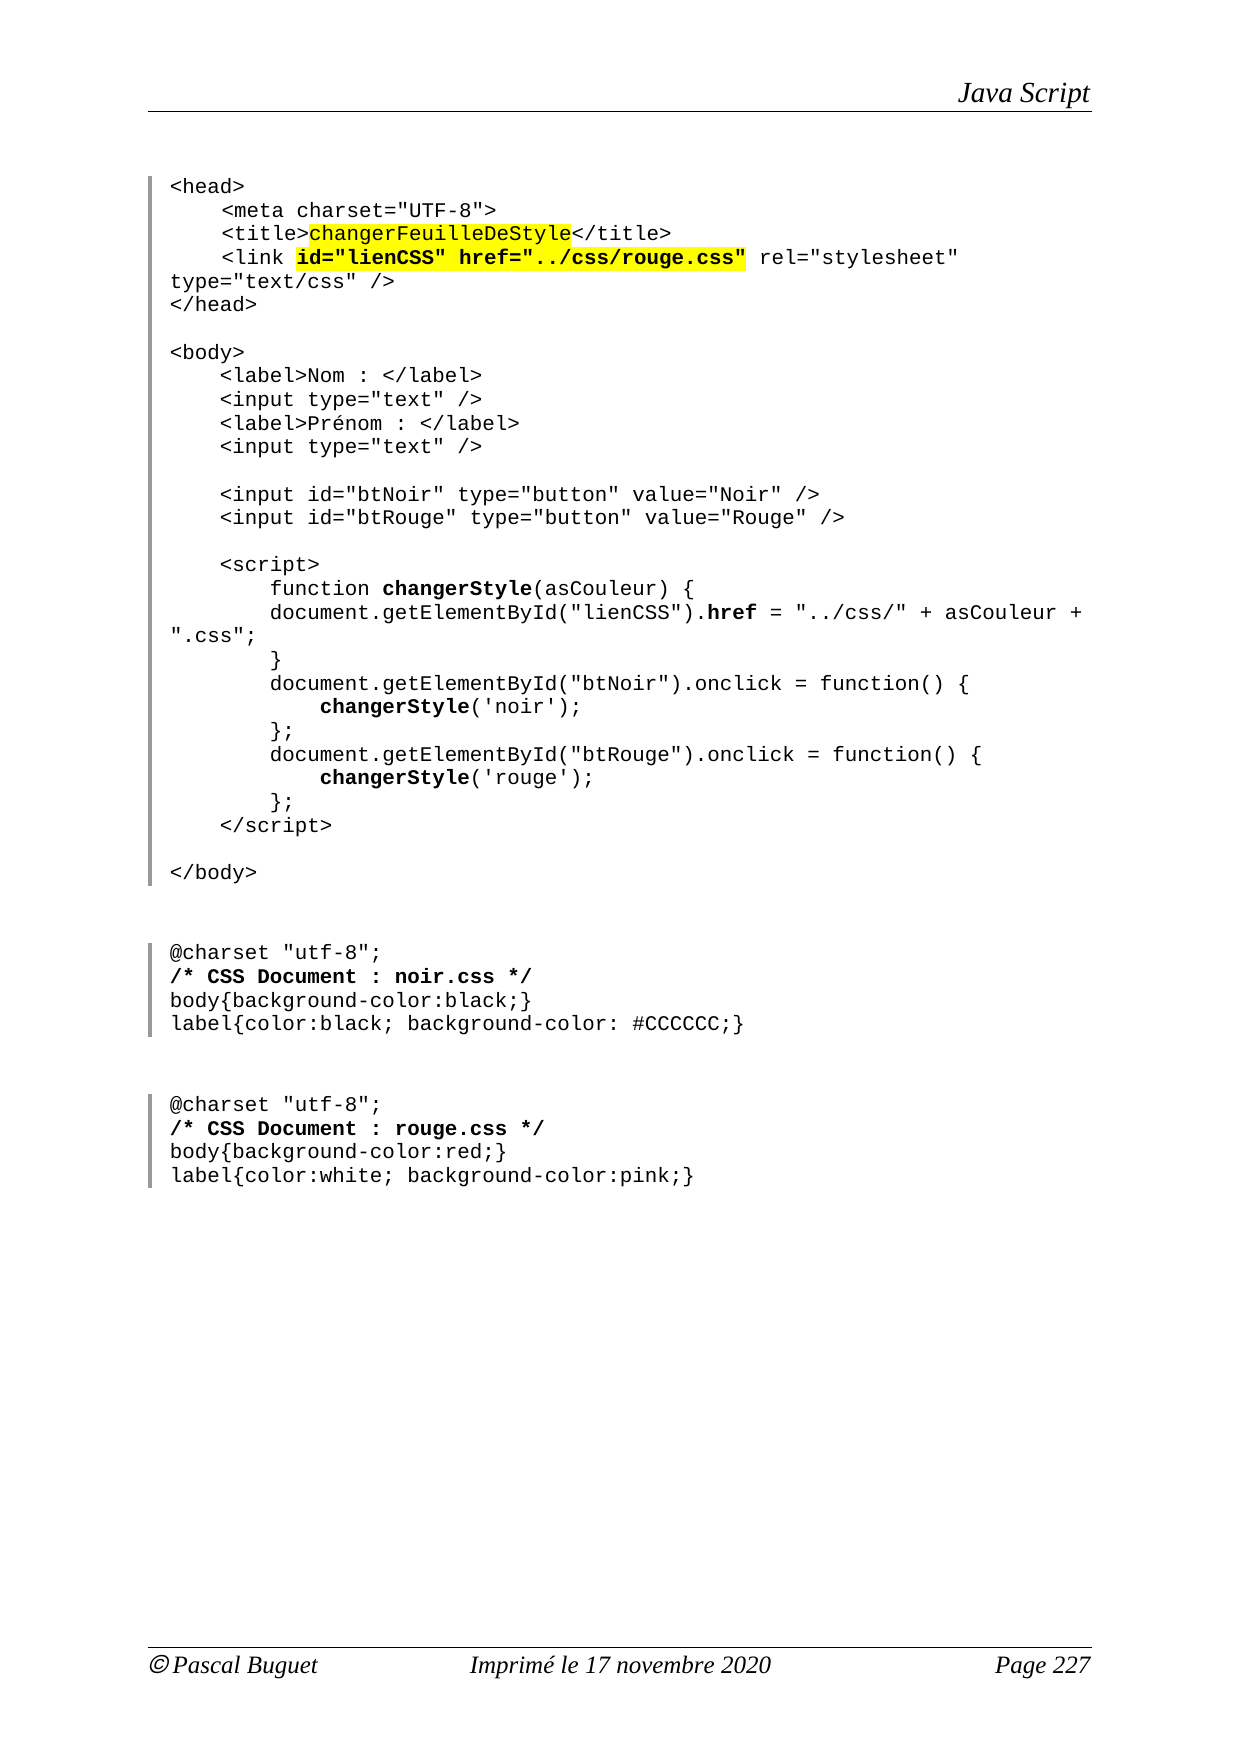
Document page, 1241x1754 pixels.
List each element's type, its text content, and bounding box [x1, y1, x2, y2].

text </head> [152, 294, 1092, 318]
text document.getElementById("btNoir").onclick = function() { [152, 673, 1092, 696]
text <script> [152, 554, 1092, 578]
text <body> [152, 342, 1092, 365]
text function changerStyle(asCouleur) { [152, 578, 1092, 602]
text /* CSS Document : noir.css */ [152, 966, 1092, 990]
text }; [152, 720, 1092, 744]
text <label>Prénom : </label> [152, 413, 1092, 436]
text @charset "utf-8"; [152, 1094, 1092, 1117]
text label{color:white; background-color:pink;} [152, 1165, 1092, 1188]
text body{background-color:black;} [152, 990, 1092, 1013]
text document.getElementById("btRouge").onclick = function() { [152, 744, 1092, 767]
text </script> [152, 814, 1092, 838]
text <input id="btNoir" type="button" value="Noir" /> [152, 483, 1092, 507]
text <input id="btRouge" type="button" value="Rouge" /> [152, 507, 1092, 531]
text body{background-color:red;} [152, 1141, 1092, 1165]
text document.getElementById("lienCSS").href = "../css/" + asCouleur + ".css"; [152, 602, 1092, 649]
text <link id="lienCSS" href="../css/rouge.css" rel="stylesheet" type="text/css" /> [152, 247, 1092, 294]
text }; [152, 791, 1092, 814]
text <label>Nom : </label> [152, 365, 1092, 389]
text <head> [152, 176, 1092, 200]
text <input type="text" /> [152, 436, 1092, 460]
text </body> [152, 862, 1092, 886]
text <meta charset="UTF-8"> [152, 200, 1092, 223]
text /* CSS Document : rouge.css */ [152, 1117, 1092, 1141]
text changerStyle('rouge'); [152, 767, 1092, 791]
text label{color:black; background-color: #CCCCCC;} [152, 1013, 1092, 1037]
text <title>changerFeuilleDeStyle</title> [152, 223, 1092, 247]
text changerStyle('noir'); [152, 696, 1092, 720]
text } [152, 649, 1092, 673]
text <input type="text" /> [152, 389, 1092, 413]
text @charset "utf-8"; [148, 942, 1092, 966]
